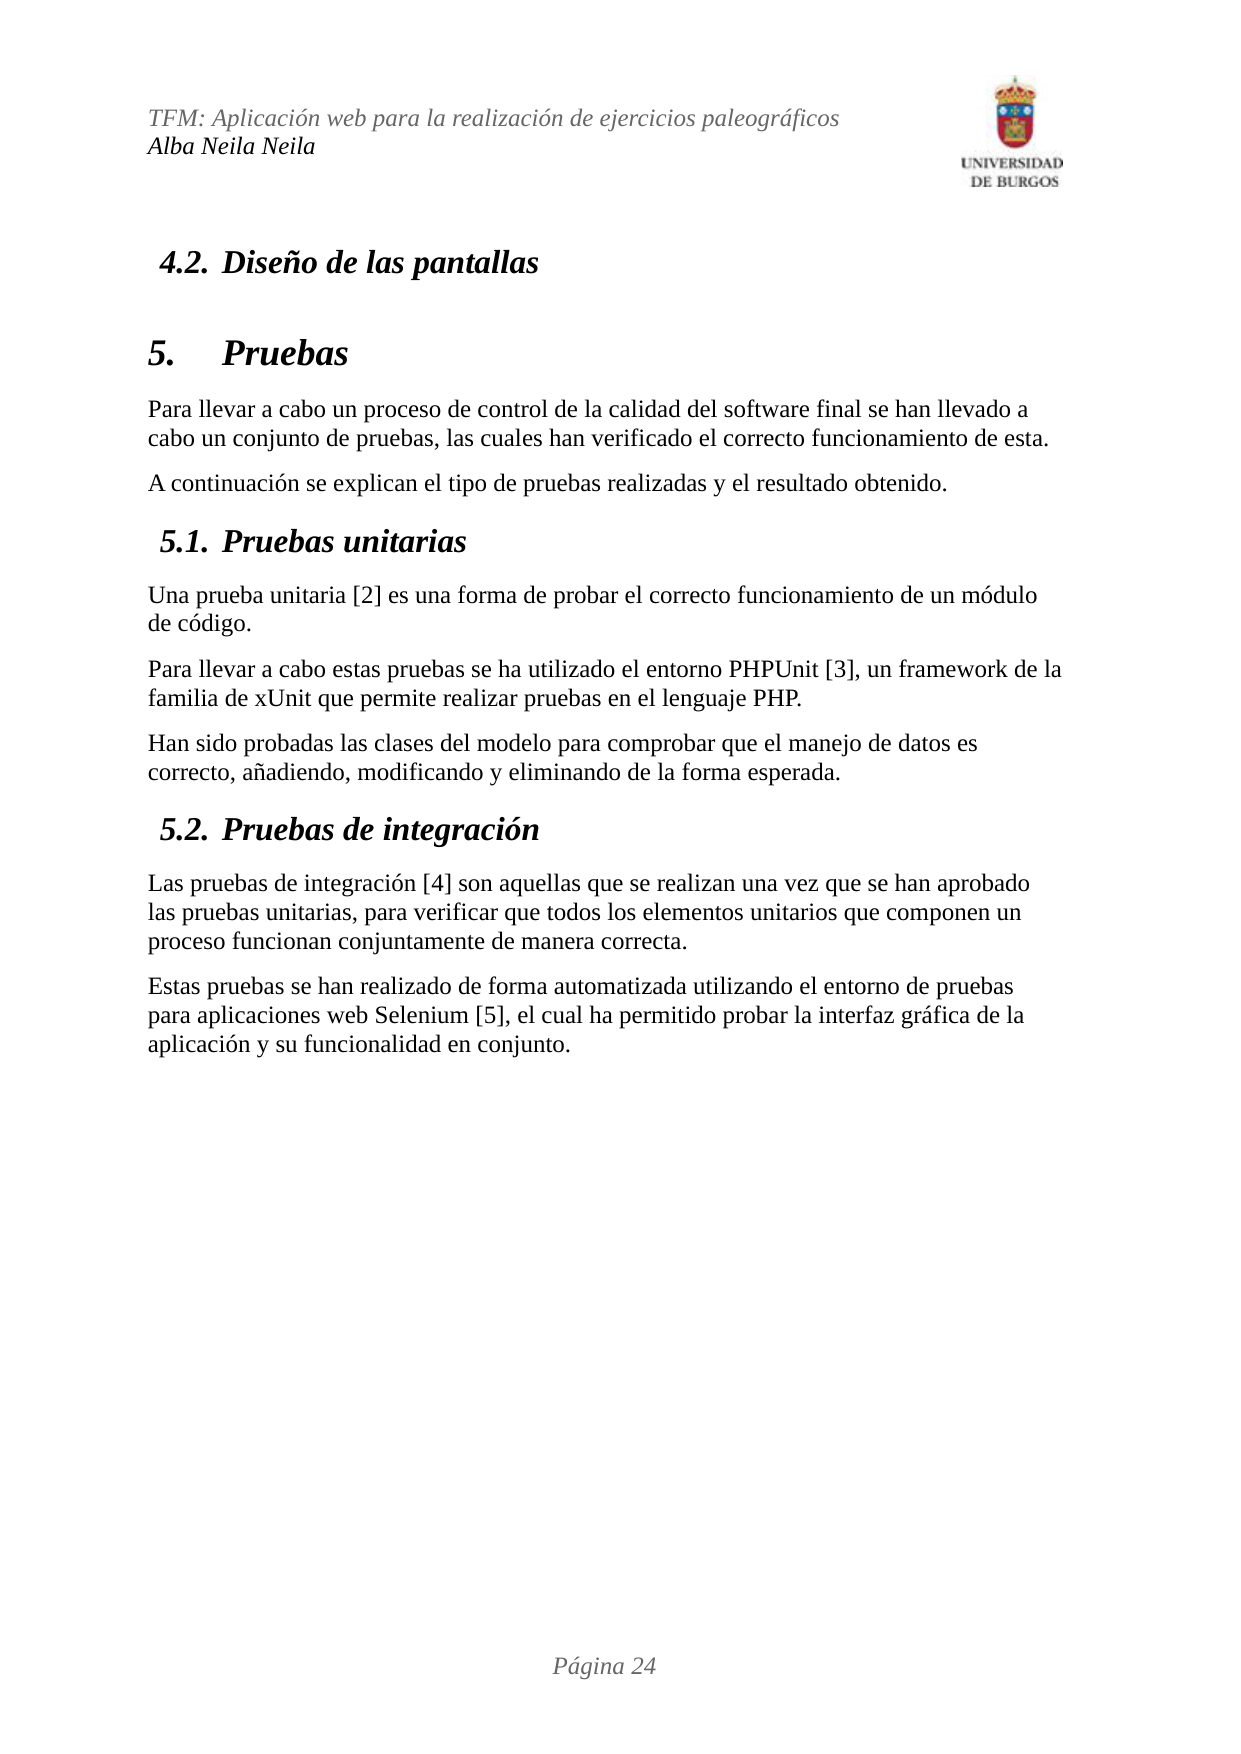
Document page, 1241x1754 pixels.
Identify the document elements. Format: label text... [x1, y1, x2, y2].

picture [961, 75, 1063, 187]
text Las pruebas de integración [4] son aquellas que se realizan una vez que se han aprobado las pruebas unitarias, para verificar que todos los elementos unitarios que componen un proceso funcionan conjuntamente de manera correcta. [148, 868, 1063, 954]
text A continuación se explican el tipo de pruebas realizadas y el resultado obtenido. [148, 468, 1063, 497]
subtitle Diseño de las pantallas [159, 242, 1063, 280]
text Han sido probadas las clases del modelo para comprobar que el manejo de datos es correcto, añadiendo, modificando y eliminando de la forma esperada. [148, 728, 1063, 786]
text Para llevar a cabo estas pruebas se ha utilizado el entorno PHPUnit [3], un framework de la familia de xUnit que permite realizar pruebas en el lenguaje PHP. [148, 654, 1063, 711]
text Para llevar a cabo un proceso de control de la calidad del software final se han llevado a cabo un conjunto de pruebas, las cuales han verificado el correcto funcionamiento de esta. [148, 394, 1063, 452]
text Una prueba unitaria [2] es una forma de probar el correcto funcionamiento de un módulo de código. [148, 580, 1063, 637]
subtitle Pruebas [148, 331, 1063, 374]
subtitle Pruebas de integración [159, 809, 1063, 848]
text Estas pruebas se han realizado de forma automatizada utilizando el entorno de pruebas para aplicaciones web Selenium [5], el cual ha permitido probar la interfaz gráfica de la aplicación y su funcionalidad en conjunto. [148, 971, 1063, 1057]
subtitle Pruebas unitarias [159, 521, 1063, 559]
